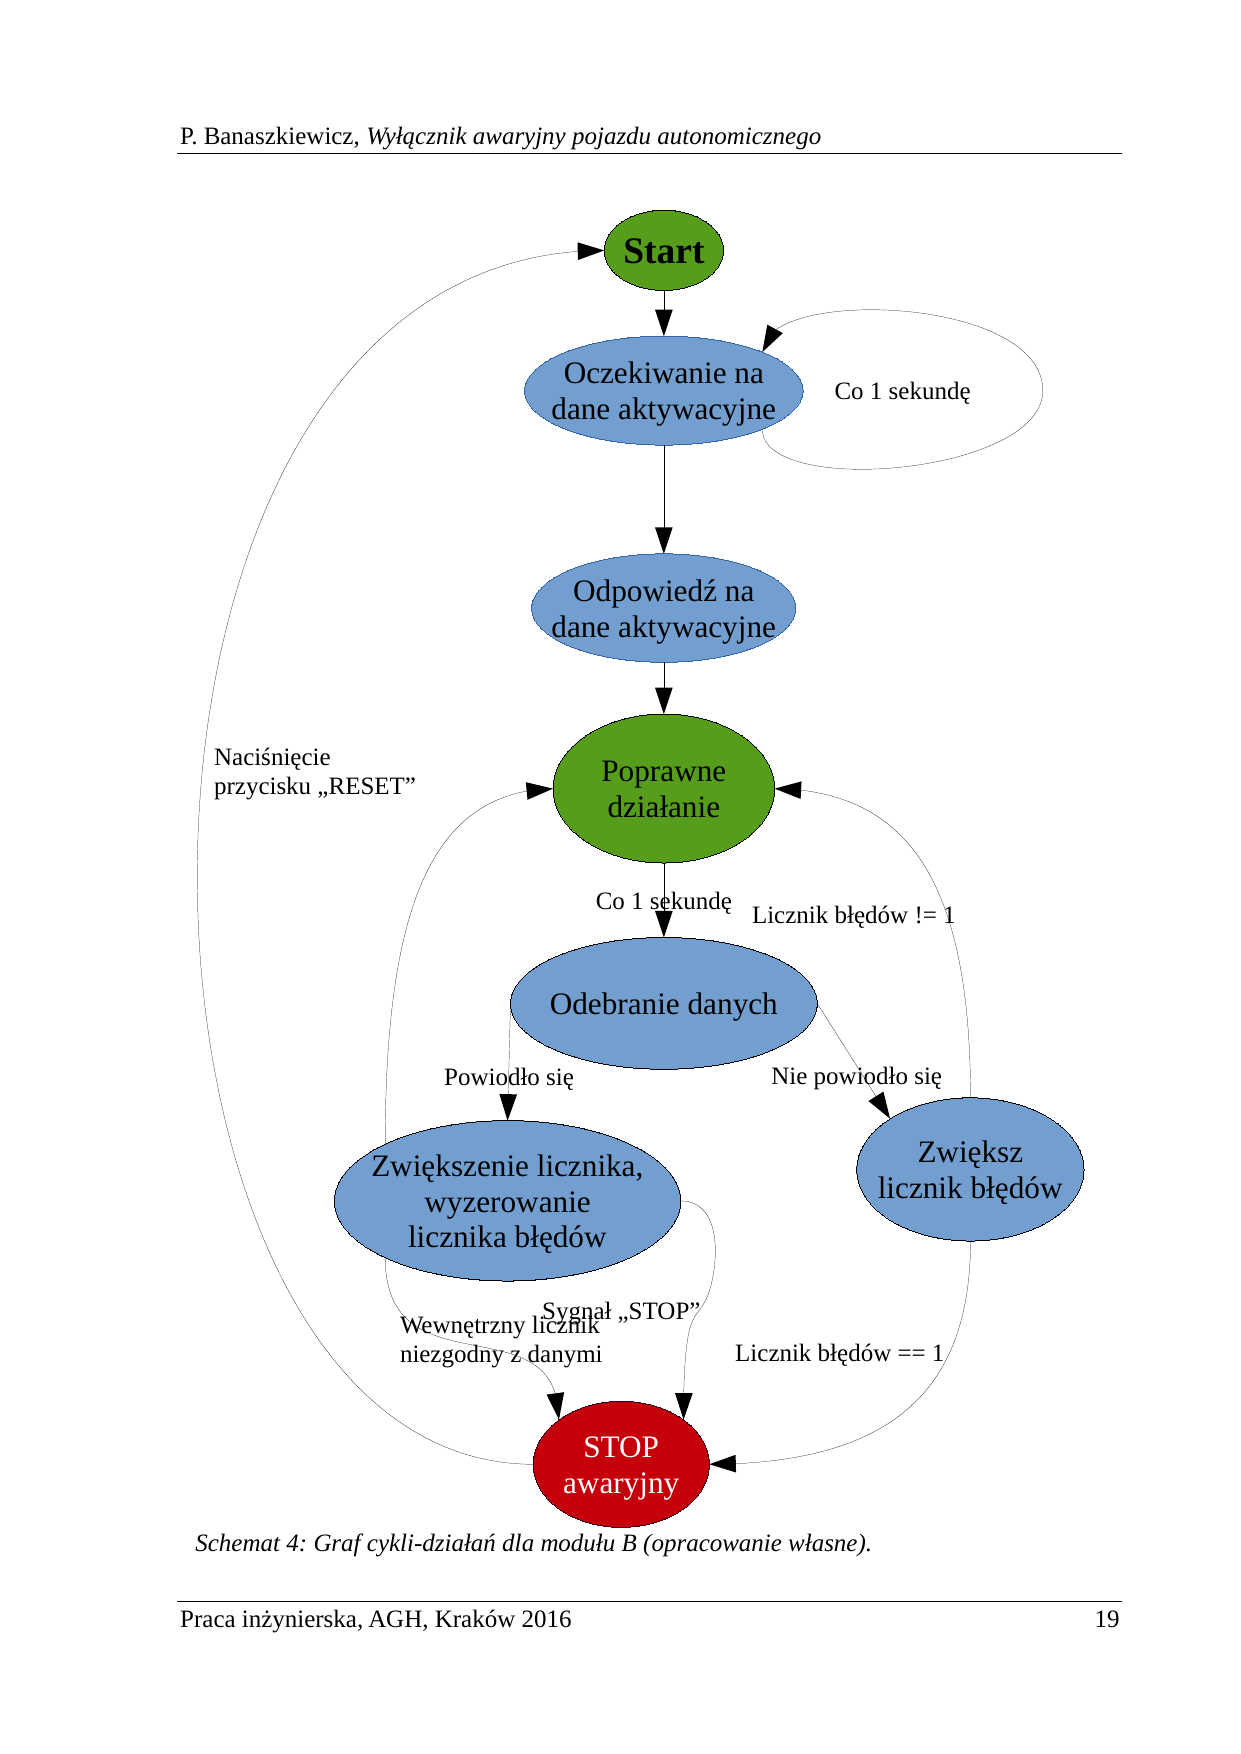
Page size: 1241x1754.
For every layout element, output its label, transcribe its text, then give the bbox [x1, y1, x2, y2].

text Schemat 4: Graf cykli-działań dla modułu B (opracowanie własne). [195, 210, 1104, 1556]
